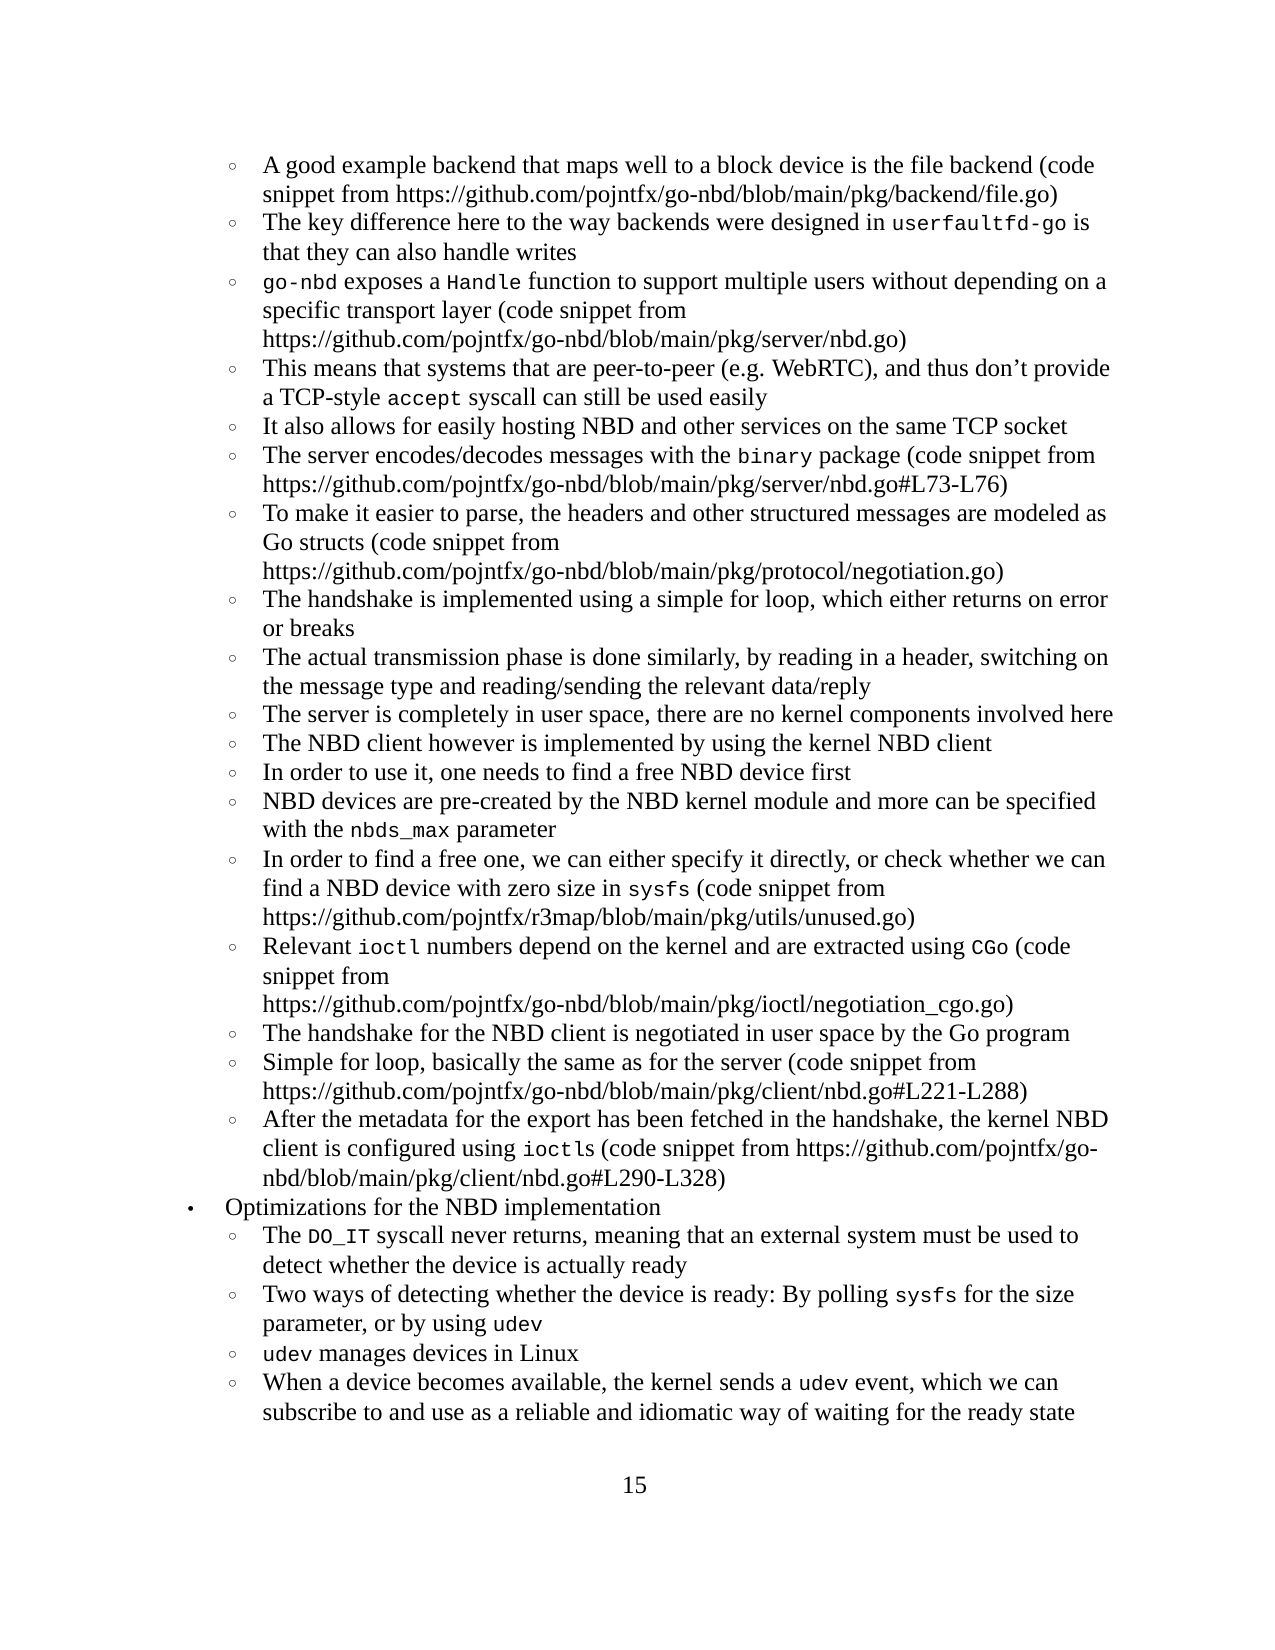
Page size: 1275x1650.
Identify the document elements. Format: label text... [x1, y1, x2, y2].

list The NBD client however is implemented by using the kernel NBD client [225, 728, 1125, 757]
list The handshake for the NBD client is negotiated in user space by the Go program [225, 1018, 1125, 1047]
list The server is completely in user space, there are no kernel components involved here [225, 699, 1125, 728]
list NBD devices are pre-created by the NBD kernel module and more can be specified with the nbds_max parameter [225, 786, 1125, 844]
list The DO_IT syscall never returns, meaning that an external system must be used to detect whether the device is actually ready [225, 1220, 1125, 1279]
list udev manages devices in Linux [225, 1338, 1125, 1367]
list To make it easier to parse, the headers and other structured messages are modeled as Go structs (code snippet from https://github.com/pojntfx/go-nbd/blob/main/pkg/protocol/negotiation.go) [225, 498, 1125, 584]
list In order to find a free one, we can either specify it directly, or check whether we can find a NBD device with zero size in sysfs (code snippet from https://github.com/pojntfx/r3map/blob/main/pkg/utils/unused.go) [225, 844, 1125, 931]
list Two ways of detecting whether the device is ready: By polling sysfs for the size parameter, or by using udev [225, 1279, 1125, 1338]
list The actual transmission phase is done similarly, by reading in a header, switching on the message type and reading/sending the relevant data/reply [225, 642, 1125, 699]
list It also allows for easily hosting NBD and other services on the same TCP socket [225, 411, 1125, 440]
list This means that systems that are peer-to-peer (e.g. WebRTC), and thus don’t provide a TCP-style accept syscall can still be used easily [225, 353, 1125, 411]
list Optimizations for the NBD implementation [187, 1192, 1125, 1220]
list The handshake is implemented using a simple for loop, which either returns on error or breaks [225, 584, 1125, 642]
list After the metadata for the export has been fetched in the handshake, the kernel NBD client is configured using ioctls (code snippet from https://github.com/pojntfx/go-nbd/blob/main/pkg/client/nbd.go#L290-L328) [225, 1104, 1125, 1192]
list When a device becomes available, the kernel sends a udev event, which we can subscribe to and use as a reliable and idiomatic way of waiting for the ready state [225, 1367, 1125, 1426]
list The key difference here to the way backends were designed in userfaultfd-go is that they can also handle writes [225, 207, 1125, 266]
list Relevant ioctl numbers depend on the kernel and are extracted using CGo (code snippet from https://github.com/pojntfx/go-nbd/blob/main/pkg/ioctl/negotiation_cgo.go) [225, 931, 1125, 1018]
list Simple for loop, basically the same as for the server (code snippet from https://github.com/pojntfx/go-nbd/blob/main/pkg/client/nbd.go#L221-L288) [225, 1047, 1125, 1104]
list In order to use it, one needs to find a free NBD device first [225, 757, 1125, 786]
list The server encodes/decodes messages with the binary package (code snippet from https://github.com/pojntfx/go-nbd/blob/main/pkg/server/nbd.go#L73-L76) [225, 440, 1125, 498]
list go-nbd exposes a Handle function to support multiple users without depending on a specific transport layer (code snippet from https://github.com/pojntfx/go-nbd/blob/main/pkg/server/nbd.go) [225, 266, 1125, 353]
list A good example backend that maps well to a block device is the file backend (code snippet from https://github.com/pojntfx/go-nbd/blob/main/pkg/backend/file.go) [225, 150, 1125, 207]
